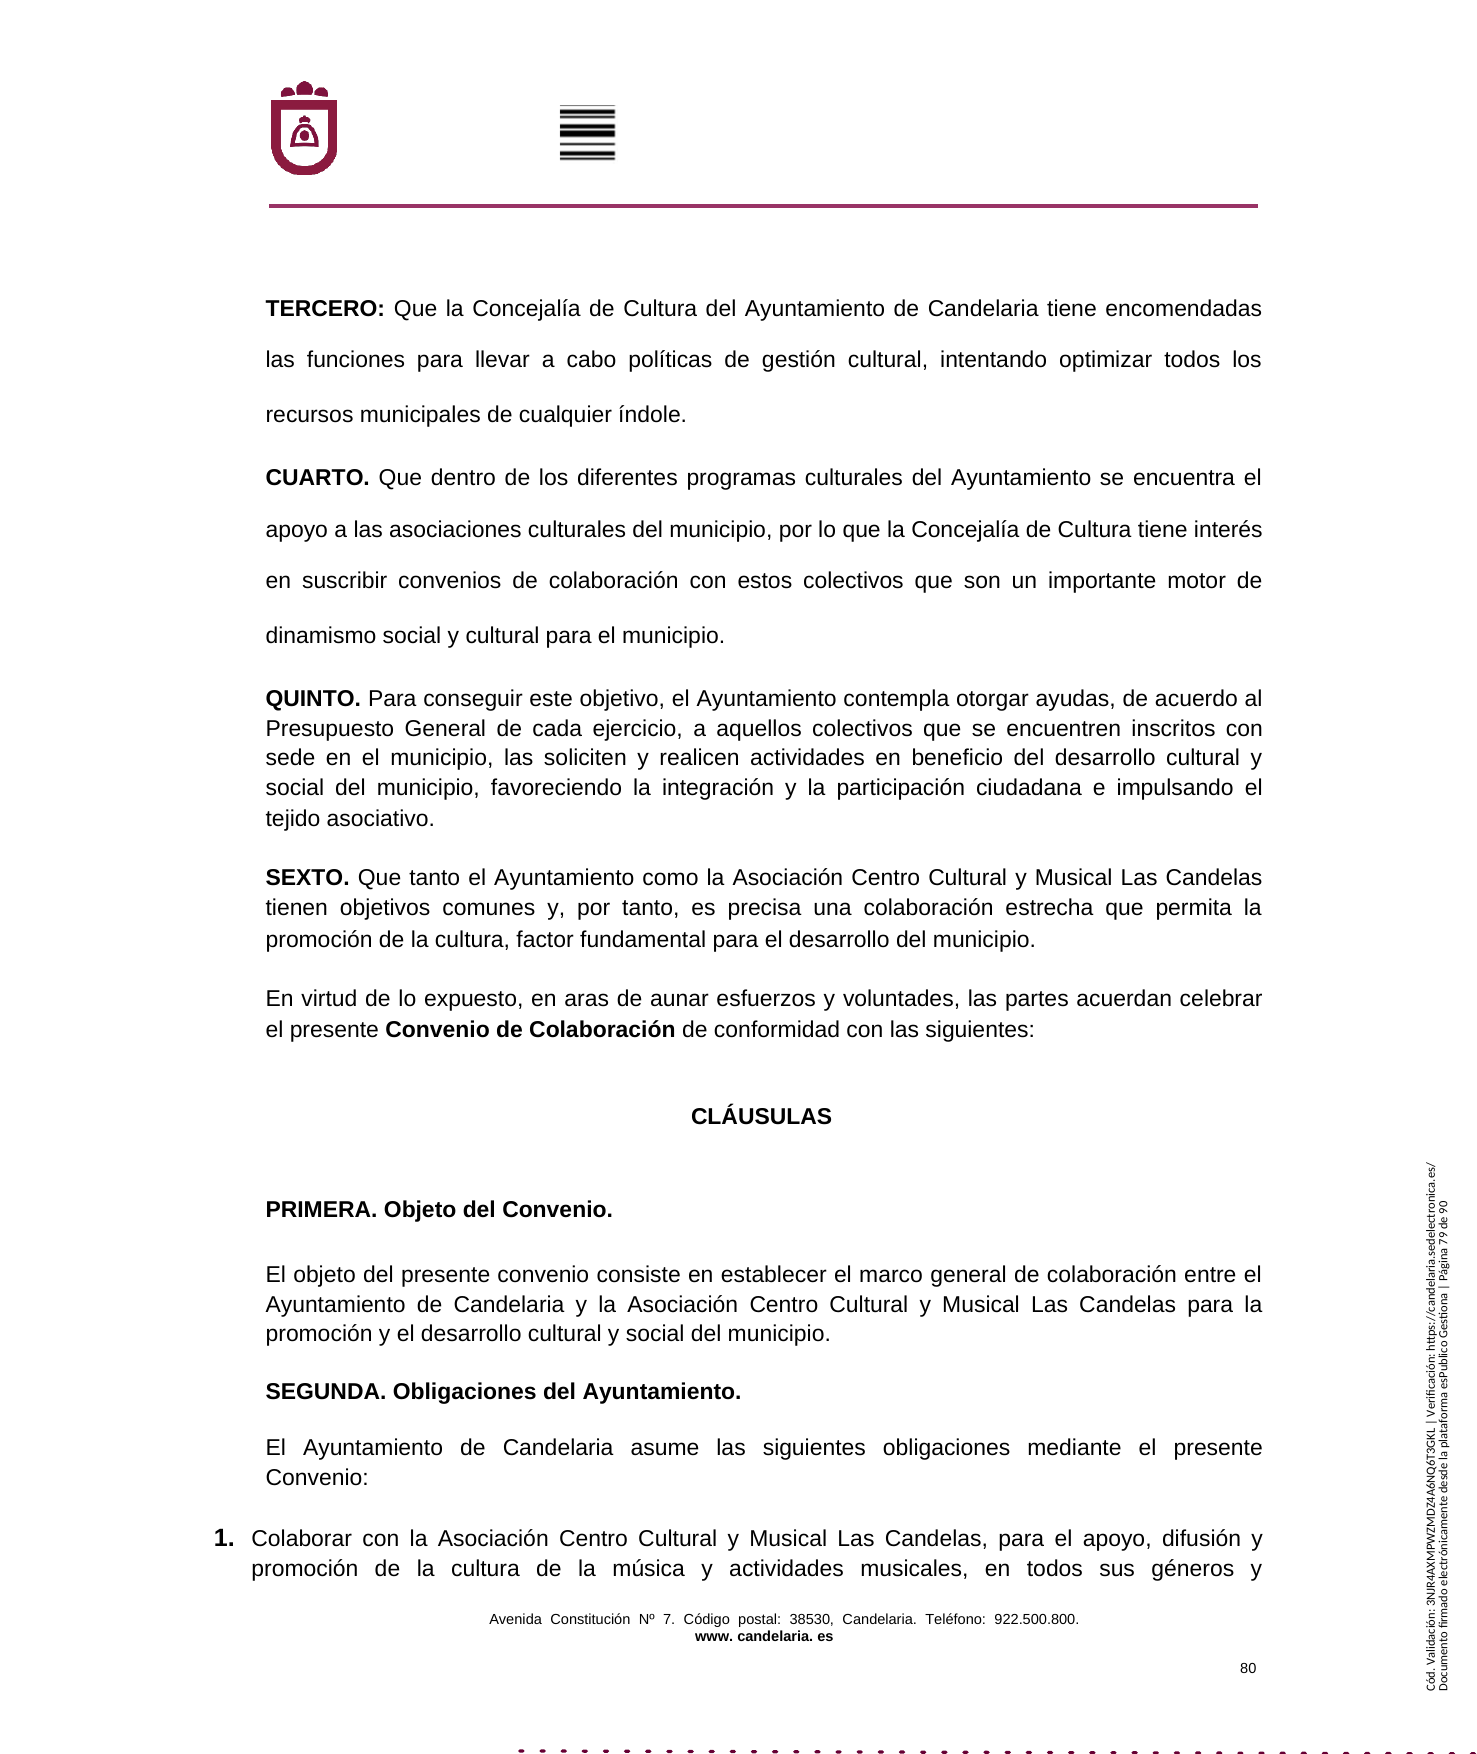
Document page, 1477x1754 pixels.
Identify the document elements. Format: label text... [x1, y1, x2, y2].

text SEGUNDA. Obligaciones del Ayuntamiento. [265, 1378, 1263, 1405]
text QUINTO. Para conseguir este objetivo, el Ayuntamiento contempla otorgar ayudas, de acuerdo al Presupuesto General de cada ejercicio, a aquellos colectivos que se encuentren inscritos con sede en el municipio, las soliciten y realicen actividades en beneficio del desarrollo cultural y social del municipio, favoreciendo la integración y la participación ciudadana e impulsando el tejido asociativo. [265, 685, 1263, 832]
text TERCERO: Que la Concejalía de Cultura del Ayuntamiento de Candelaria tiene encomendadas las funciones para llevar a cabo políticas de gestión cultural, intentando optimizar todos los recursos municipales de cualquier índole. [265, 295, 1263, 428]
text SEXTO. Que tanto el Ayuntamiento como la Asociación Centro Cultural y Musical Las Candelas tienen objetivos comunes y, por tanto, es precisa una colaboración estrecha que permita la promoción de la cultura, factor fundamental para el desarrollo del municipio. [265, 864, 1263, 952]
subtitle CLÁUSULAS [395, 1103, 1134, 1129]
text CUARTO. Que dentro de los diferentes programas culturales del Ayuntamiento se encuentra el apoyo a las asociaciones culturales del municipio, por lo que la Concejalía de Cultura tiene interés en suscribir convenios de colaboración con estos colectivos que son un importante motor de dinamismo social y cultural para el municipio. [265, 464, 1263, 649]
list Colaborar con la Asociación Centro Cultural y Musical Las Candelas, para el apoyo, difusión y promoción de la cultura de la música y actividades musicales, en todos sus géneros y [214, 1523, 1263, 1582]
text El objeto del presente convenio consiste en establecer el marco general de colaboración entre el Ayuntamiento de Candelaria y la Asociación Centro Cultural y Musical Las Candelas para la promoción y el desarrollo cultural y social del municipio. [265, 1261, 1263, 1347]
text PRIMERA. Objeto del Convenio. [265, 1196, 1263, 1223]
text En virtud de lo expuesto, en aras de aunar esfuerzos y voluntades, las partes acuerdan celebrar el presente Convenio de Colaboración de conformidad con las siguientes: [265, 984, 1263, 1043]
text El Ayuntamiento de Candelaria asume las siguientes obligaciones mediante el presente Convenio: [265, 1434, 1263, 1490]
